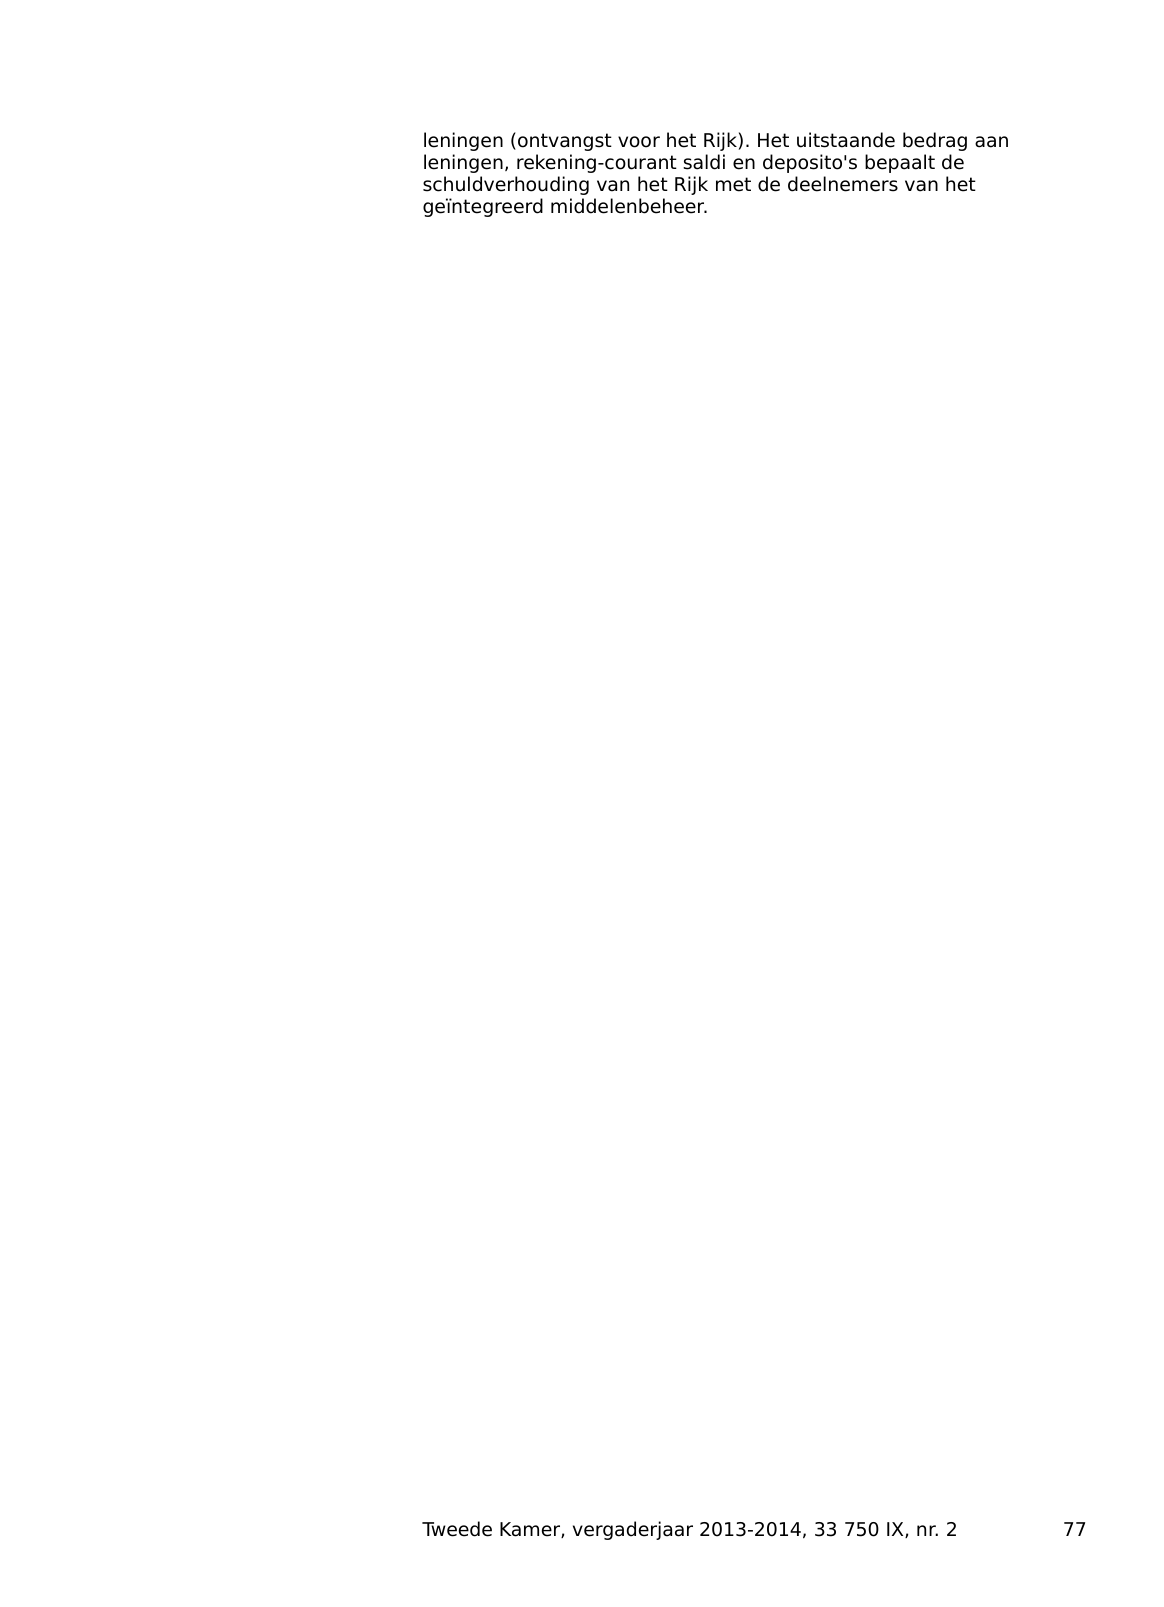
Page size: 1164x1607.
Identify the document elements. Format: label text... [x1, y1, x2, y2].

text leningen (ontvangst voor het Rijk). Het uitstaande bedrag aan leningen, rekening-courant saldi en deposito's bepaalt de schuldverhouding van het Rijk met de deelnemers van het geïntegreerd middelenbeheer. [422, 130, 1087, 218]
